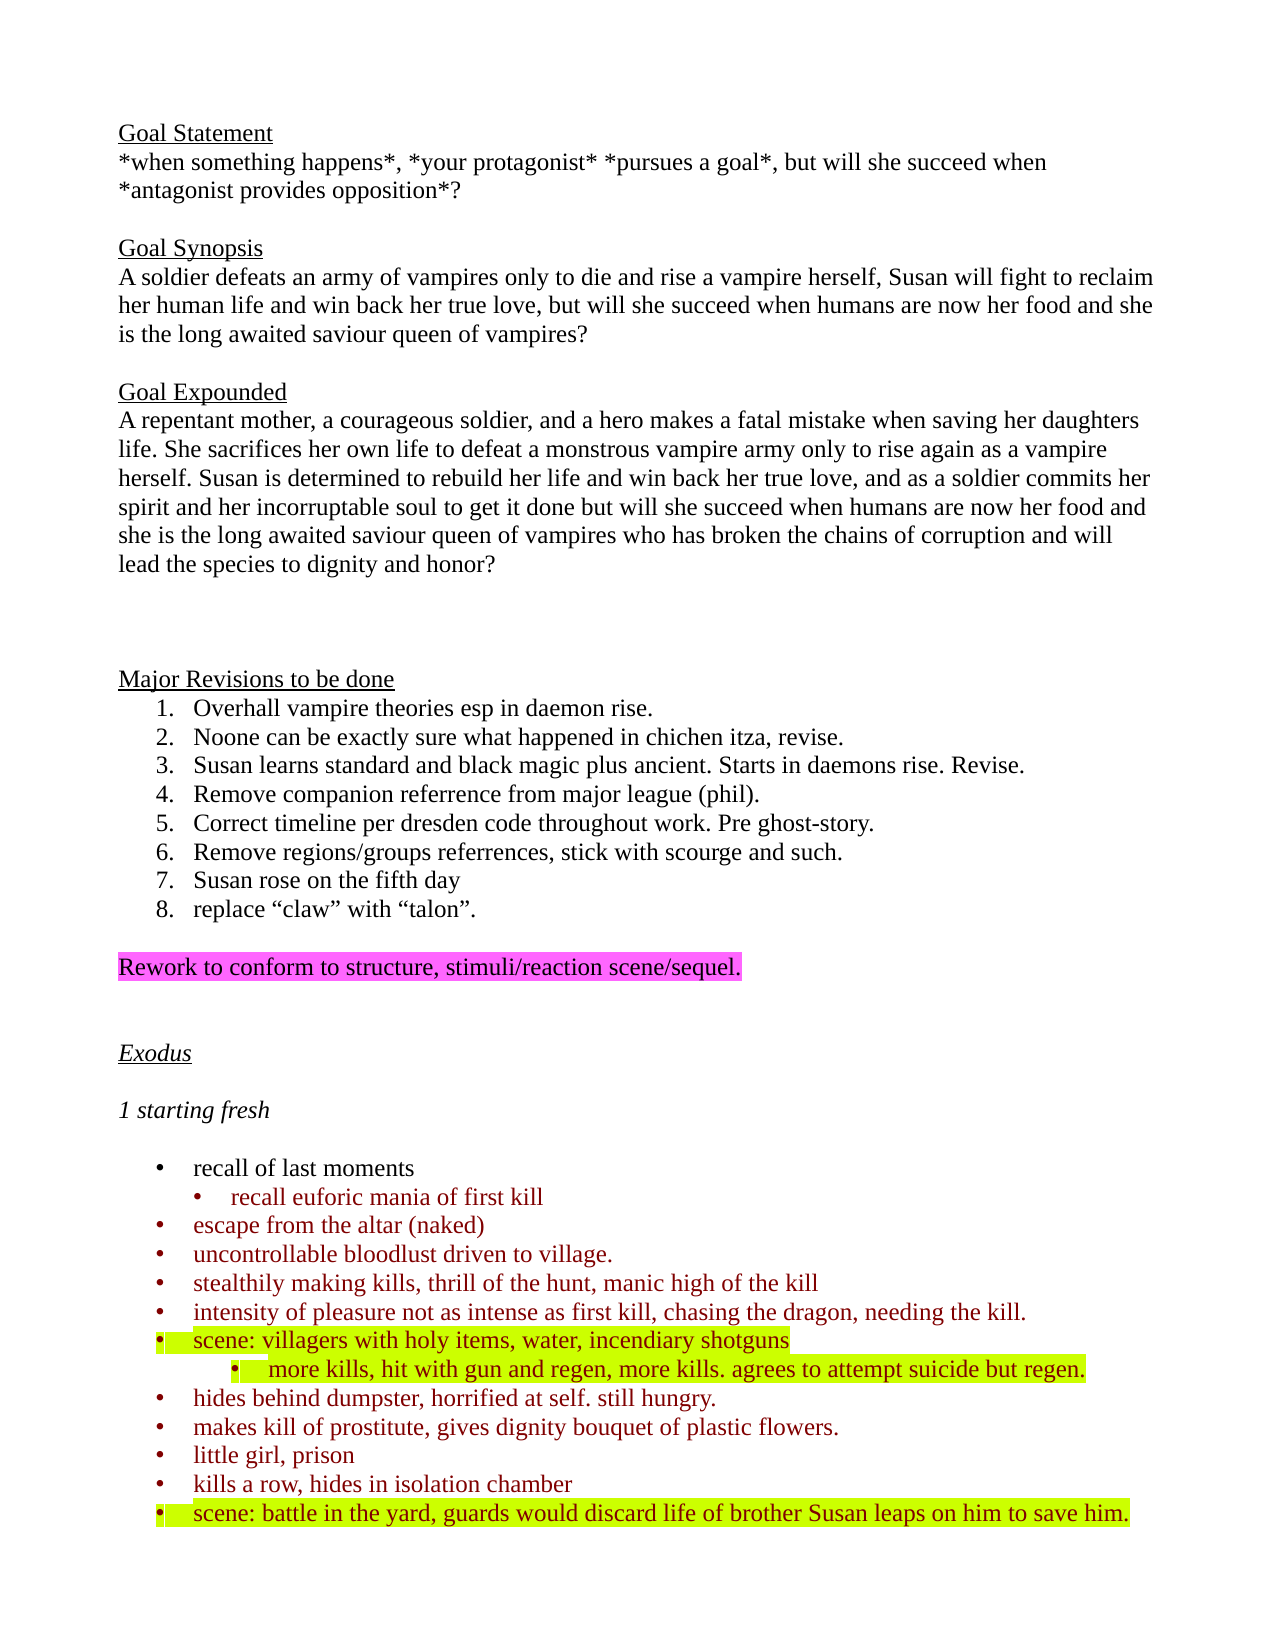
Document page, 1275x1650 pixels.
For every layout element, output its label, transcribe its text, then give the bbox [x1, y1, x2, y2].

text *when something happens*, *your protagonist* *pursues a goal*, but will she succeed when *antagonist provides opposition*? [118, 147, 1157, 204]
list more kills, hit with gun and regen, more kills. agrees to attempt suicide but regen. [231, 1354, 1157, 1383]
list hides behind dumpster, horrified at self. still hungry. [156, 1383, 1157, 1412]
list recall euforic mania of first kill [193, 1182, 1157, 1211]
list Remove companion referrence from major league (phil). [156, 779, 1157, 808]
list Correct timeline per dresden code throughout work. Pre ghost-story. [156, 808, 1157, 837]
list little girl, prison [156, 1441, 1157, 1469]
text A soldier defeats an army of vampires only to die and rise a vampire herself, Susan will fight to reclaim her human life and win back her true love, but will she succeed when humans are now her food and she is the long awaited saviour queen of vampires? [118, 262, 1157, 348]
list kills a row, hides in isolation chamber [156, 1469, 1157, 1498]
text Goal Statement [118, 118, 1157, 147]
list stealthily making kills, thrill of the hunt, manic high of the kill [156, 1268, 1157, 1297]
list intensity of pleasure not as intense as first kill, chasing the dragon, needing the kill. [156, 1297, 1157, 1326]
text Goal Expounded [118, 377, 1157, 406]
text Major Revisions to be done [118, 664, 1157, 693]
list uncontrollable bloodlust driven to village. [156, 1239, 1157, 1268]
text Goal Synopsis [118, 233, 1157, 262]
list Remove regions/groups referrences, stick with scourge and such. [156, 837, 1157, 866]
text 1 starting fresh [118, 1096, 1157, 1124]
list Susan rose on the fifth day [156, 866, 1157, 894]
text A repentant mother, a courageous soldier, and a hero makes a fatal mistake when saving her daughters life. She sacrifices her own life to defeat a monstrous vampire army only to rise again as a vampire herself. Susan is determined to rebuild her life and win back her true love, and as a soldier commits her spirit and her incorruptable soul to get it done but will she succeed when humans are now her food and she is the long awaited saviour queen of vampires who has broken the chains of corruption and will lead the species to dignity and honor? [118, 406, 1157, 578]
list escape from the altar (naked) [156, 1211, 1157, 1239]
list recall of last moments [156, 1153, 1157, 1182]
list Susan learns standard and black magic plus ancient. Starts in daemons rise. Revise. [156, 751, 1157, 779]
list Noone can be exactly sure what happened in chichen itza, revise. [156, 722, 1157, 751]
list makes kill of prostitute, gives dignity bouquet of plastic flowers. [156, 1412, 1157, 1441]
text Rework to conform to structure, stimuli/reaction scene/sequel. [118, 952, 1157, 981]
list scene: villagers with holy items, water, incendiary shotguns [156, 1326, 1157, 1354]
list Overhall vampire theories esp in daemon rise. [156, 693, 1157, 722]
text Exodus [118, 1038, 1157, 1067]
list scene: battle in the yard, guards would discard life of brother Susan leaps on him to save him. [156, 1498, 1157, 1527]
list replace “claw” with “talon”. [156, 894, 1157, 923]
